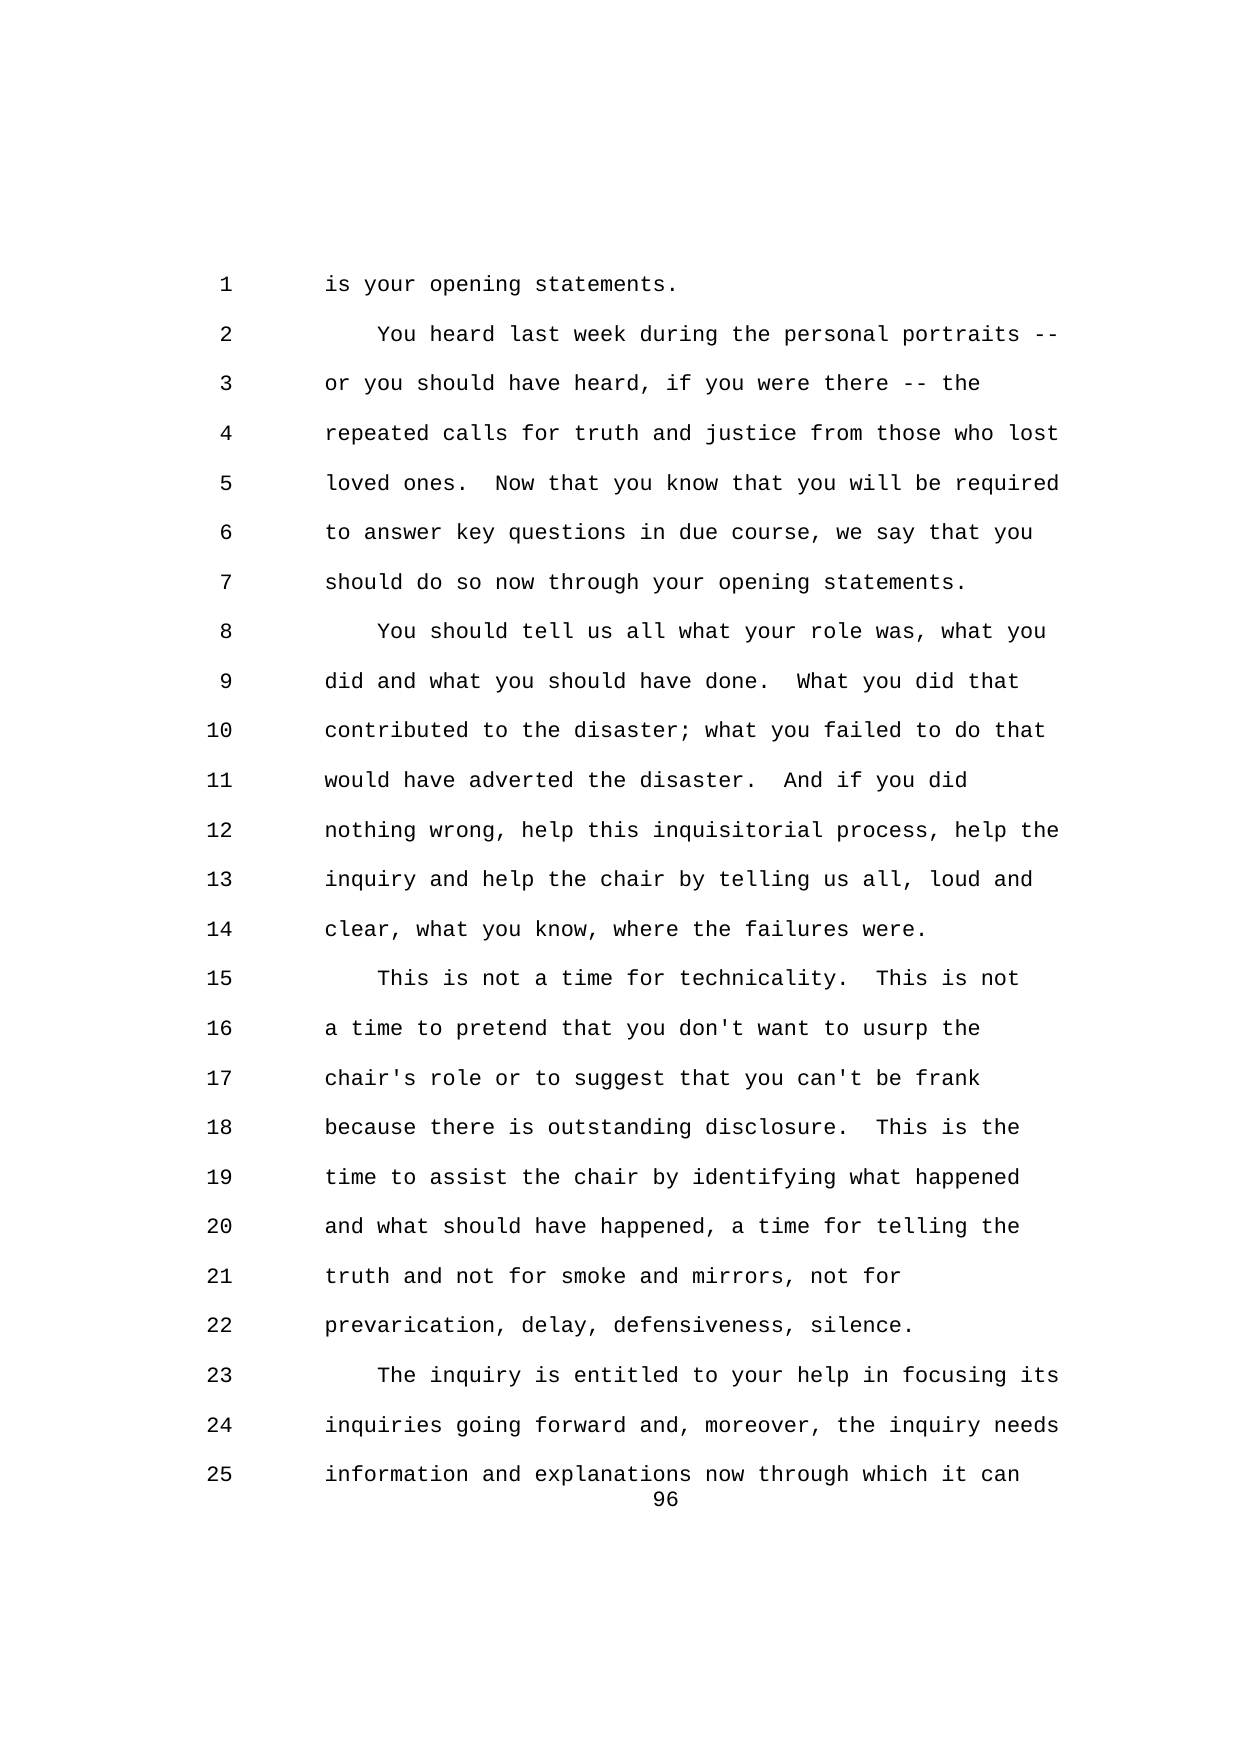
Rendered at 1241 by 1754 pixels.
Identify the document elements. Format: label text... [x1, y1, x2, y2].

text 12 nothing wrong, help this inquisitorial process, help the [75, 819, 1165, 843]
text 21 truth and not for smoke and mirrors, not for [75, 1265, 1165, 1290]
text 24 inquiries going forward and, moreover, the inquiry needs [75, 1414, 1165, 1438]
text 16 a time to pretend that you don't want to usurp the [75, 1017, 1165, 1042]
text 5 loved ones. Now that you know that you will be required [75, 472, 1165, 496]
text 20 and what should have happened, a time for telling the [75, 1215, 1165, 1240]
text 8 You should tell us all what your role was, what you [75, 620, 1165, 645]
text 17 chair's role or to suggest that you can't be frank [75, 1067, 1165, 1091]
text 23 The inquiry is entitled to your help in focusing its [75, 1364, 1165, 1389]
text 14 clear, what you know, where the failures were. [75, 918, 1165, 943]
text 11 would have adverted the disaster. And if you did [75, 769, 1165, 794]
text 2 You heard last week during the personal portraits -- [75, 323, 1165, 348]
text 9 did and what you should have done. What you did that [75, 670, 1165, 695]
text 13 inquiry and help the chair by telling us all, loud and [75, 868, 1165, 893]
text 18 because there is outstanding disclosure. This is the [75, 1116, 1165, 1141]
text 7 should do so now through your opening statements. [75, 571, 1165, 596]
text 15 This is not a time for technicality. This is not [75, 967, 1165, 992]
text 10 contributed to the disaster; what you failed to do that [75, 719, 1165, 744]
text 96 [75, 1488, 1165, 1513]
text 6 to answer key questions in due course, we say that you [75, 521, 1165, 546]
text 4 repeated calls for truth and justice from those who lost [75, 422, 1165, 447]
text 1 is your opening statements. [75, 273, 1165, 298]
text 3 or you should have heard, if you were there -- the [75, 372, 1165, 397]
text 25 information and explanations now through which it can [75, 1463, 1165, 1488]
text 19 time to assist the chair by identifying what happened [75, 1166, 1165, 1191]
text 22 prevarication, delay, defensiveness, silence. [75, 1314, 1165, 1339]
